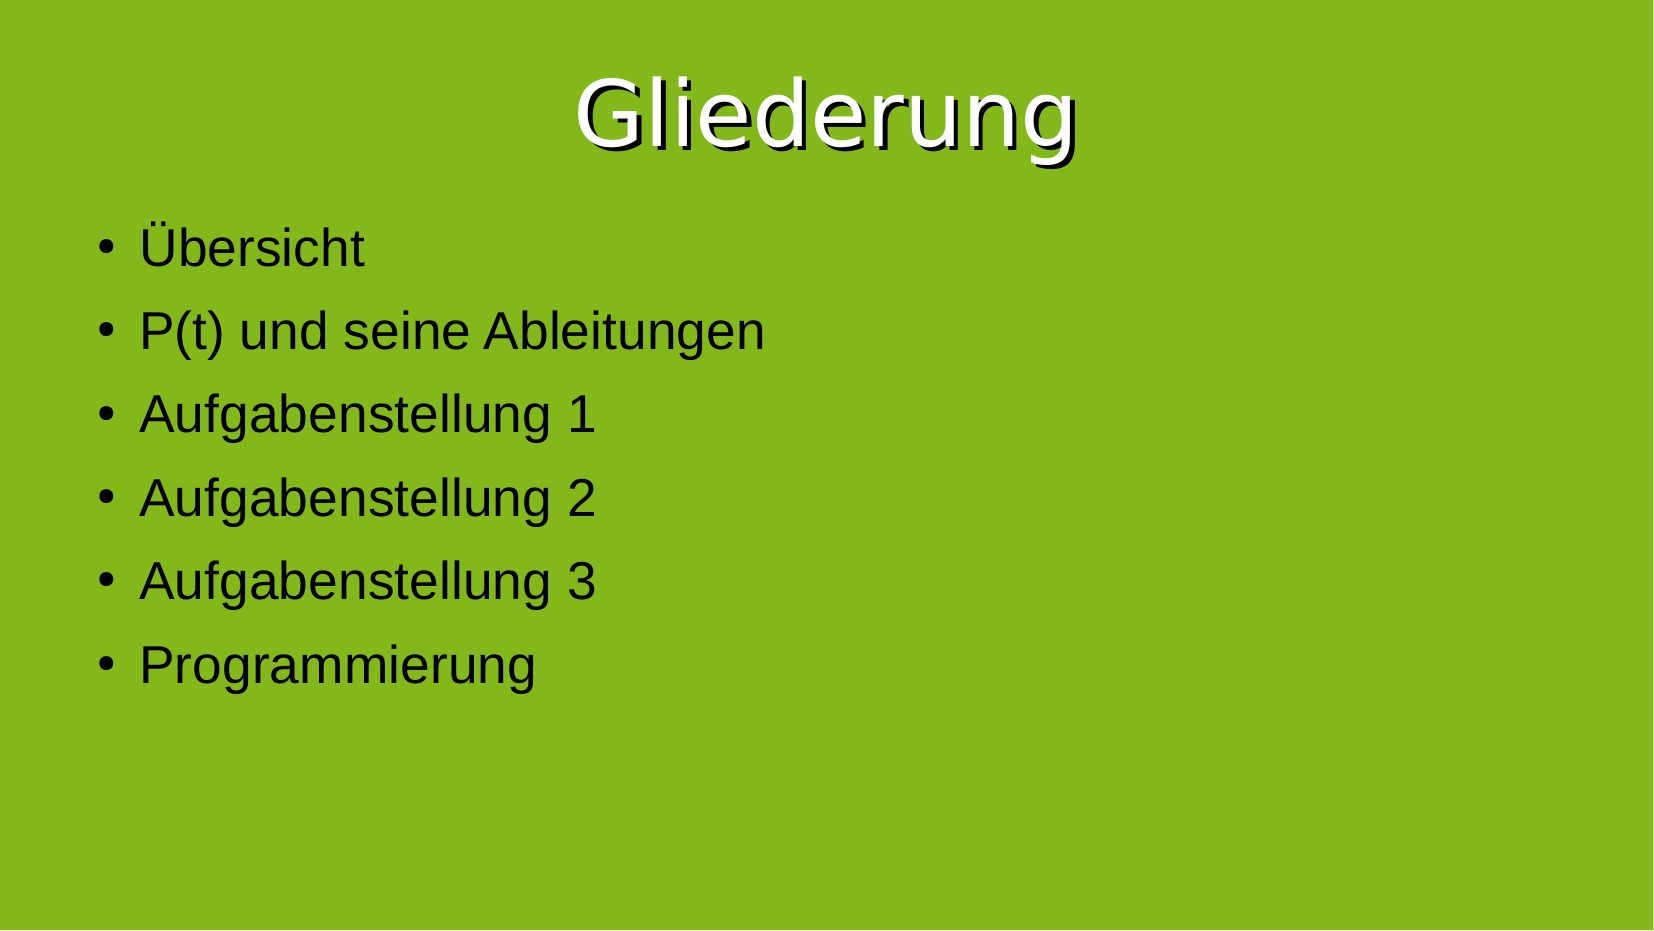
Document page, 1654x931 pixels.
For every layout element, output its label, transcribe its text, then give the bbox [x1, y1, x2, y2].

list Übersicht P(t) und seine Ableitungen Aufgabenstellung 1 Aufgabenstellung 2 Aufgabenstellung 3 Programmierung [82, 217, 1571, 758]
title Gliederung [82, 37, 1571, 193]
